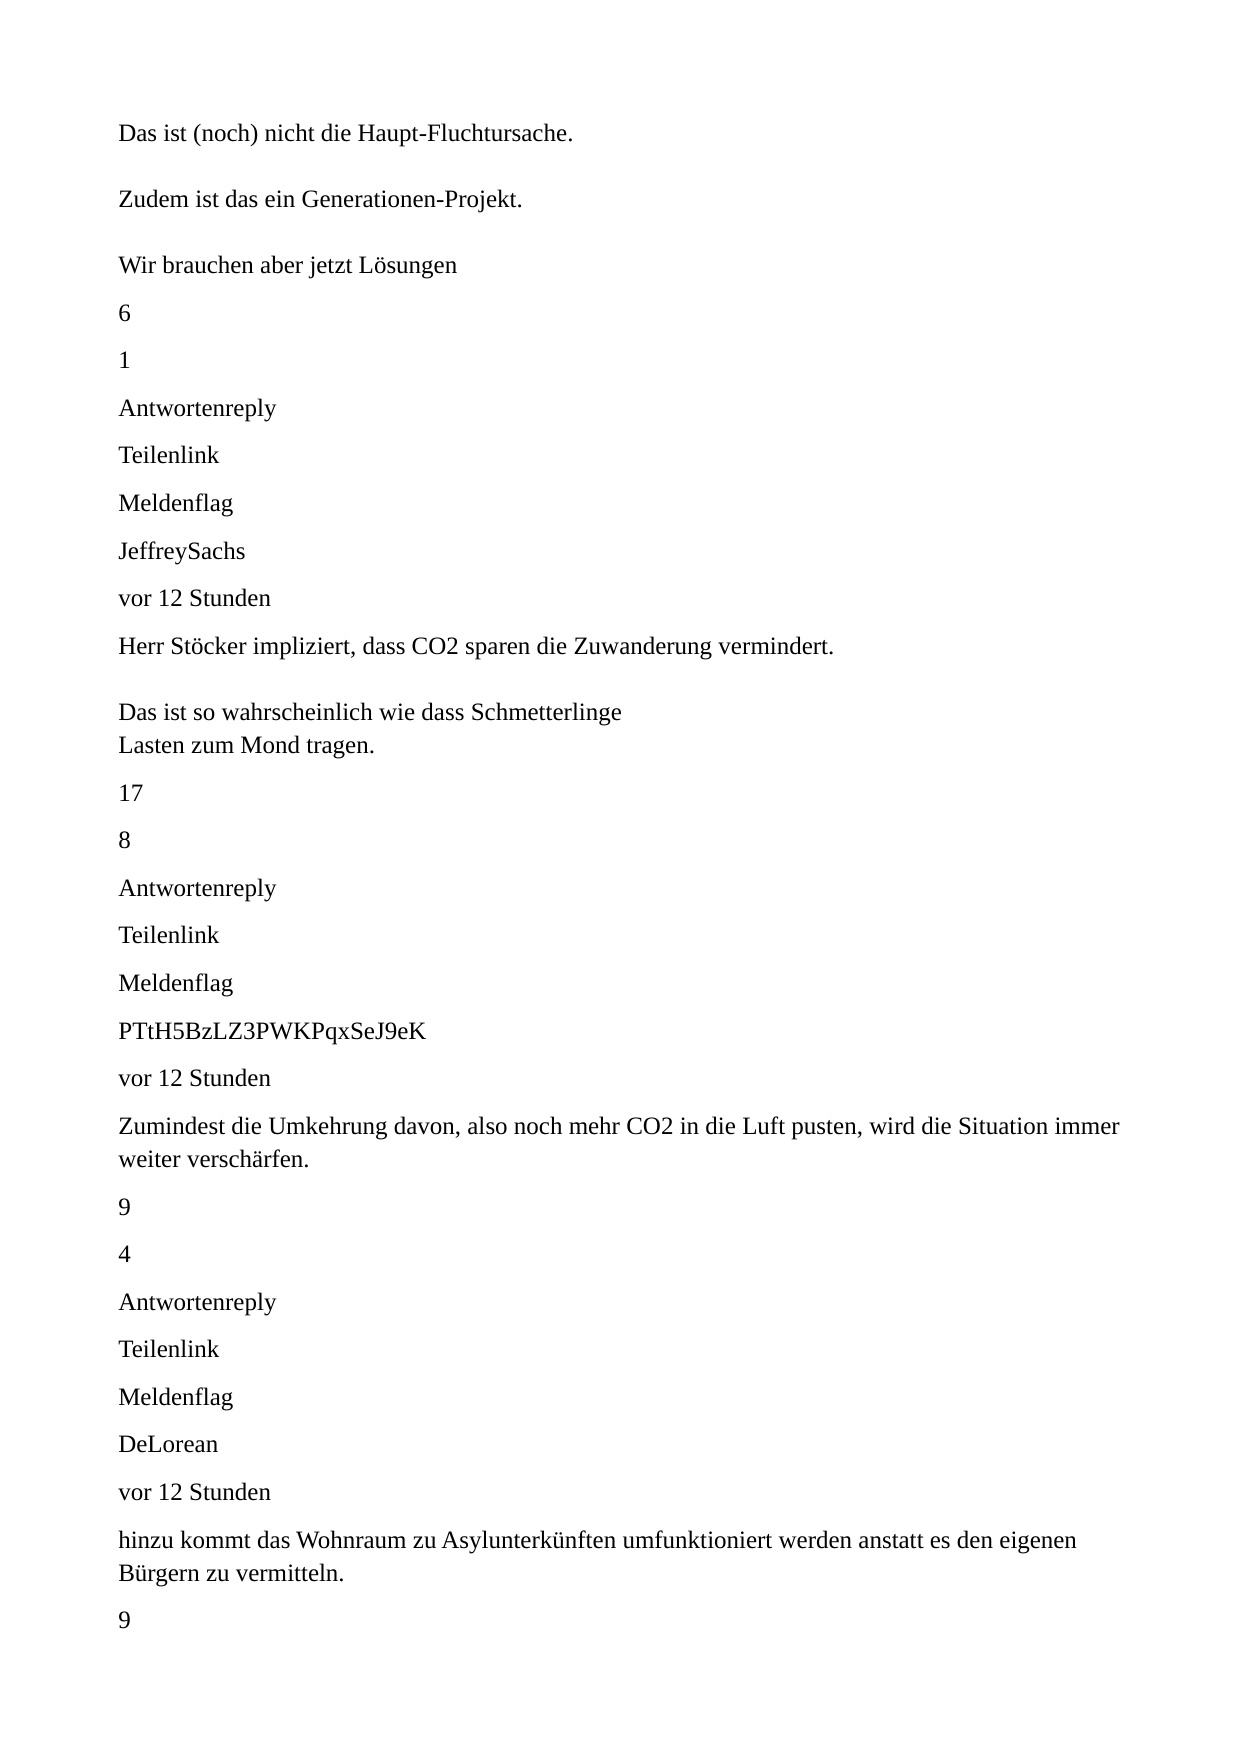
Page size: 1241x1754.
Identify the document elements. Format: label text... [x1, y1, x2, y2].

text Antwortenreply [118, 393, 1122, 422]
text 6 [118, 298, 1122, 327]
text Teilenlink [118, 1334, 1122, 1363]
text Meldenflag [118, 488, 1122, 517]
text vor 12 Stunden [118, 1063, 1122, 1092]
text 1 [118, 345, 1122, 374]
text JeffreySachs [118, 536, 1122, 564]
text 4 [118, 1239, 1122, 1268]
text Teilenlink [118, 441, 1122, 469]
text Meldenflag [118, 1382, 1122, 1411]
text 9 [118, 1605, 1122, 1634]
text Teilenlink [118, 921, 1122, 949]
text Antwortenreply [118, 1287, 1122, 1316]
text vor 12 Stunden [118, 1477, 1122, 1506]
text hinzu kommt das Wohnraum zu Asylunterkünften umfunktioniert werden anstatt es den eigenen Bürgern zu vermitteln. [118, 1525, 1122, 1587]
text Herr Stöcker impliziert, dass CO2 sparen die Zuwanderung vermindert. Das ist so wahrscheinlich wie dass Schmetterlinge Lasten zum Mond tragen. [118, 631, 1122, 759]
text Antwortenreply [118, 873, 1122, 902]
text PTtH5BzLZ3PWKPqxSeJ9eK [118, 1016, 1122, 1044]
text 9 [118, 1192, 1122, 1220]
text Zumindest die Umkehrung davon, also noch mehr CO2 in die Luft pusten, wird die Situation immer weiter verschärfen. [118, 1111, 1122, 1173]
text vor 12 Stunden [118, 583, 1122, 612]
text Das ist (noch) nicht die Haupt-Fluchtursache. Zudem ist das ein Generationen-Projekt. Wir brauchen aber jetzt Lösungen [118, 118, 1122, 279]
text 17 [118, 778, 1122, 806]
text Meldenflag [118, 968, 1122, 997]
text 8 [118, 825, 1122, 854]
text DeLorean [118, 1429, 1122, 1458]
